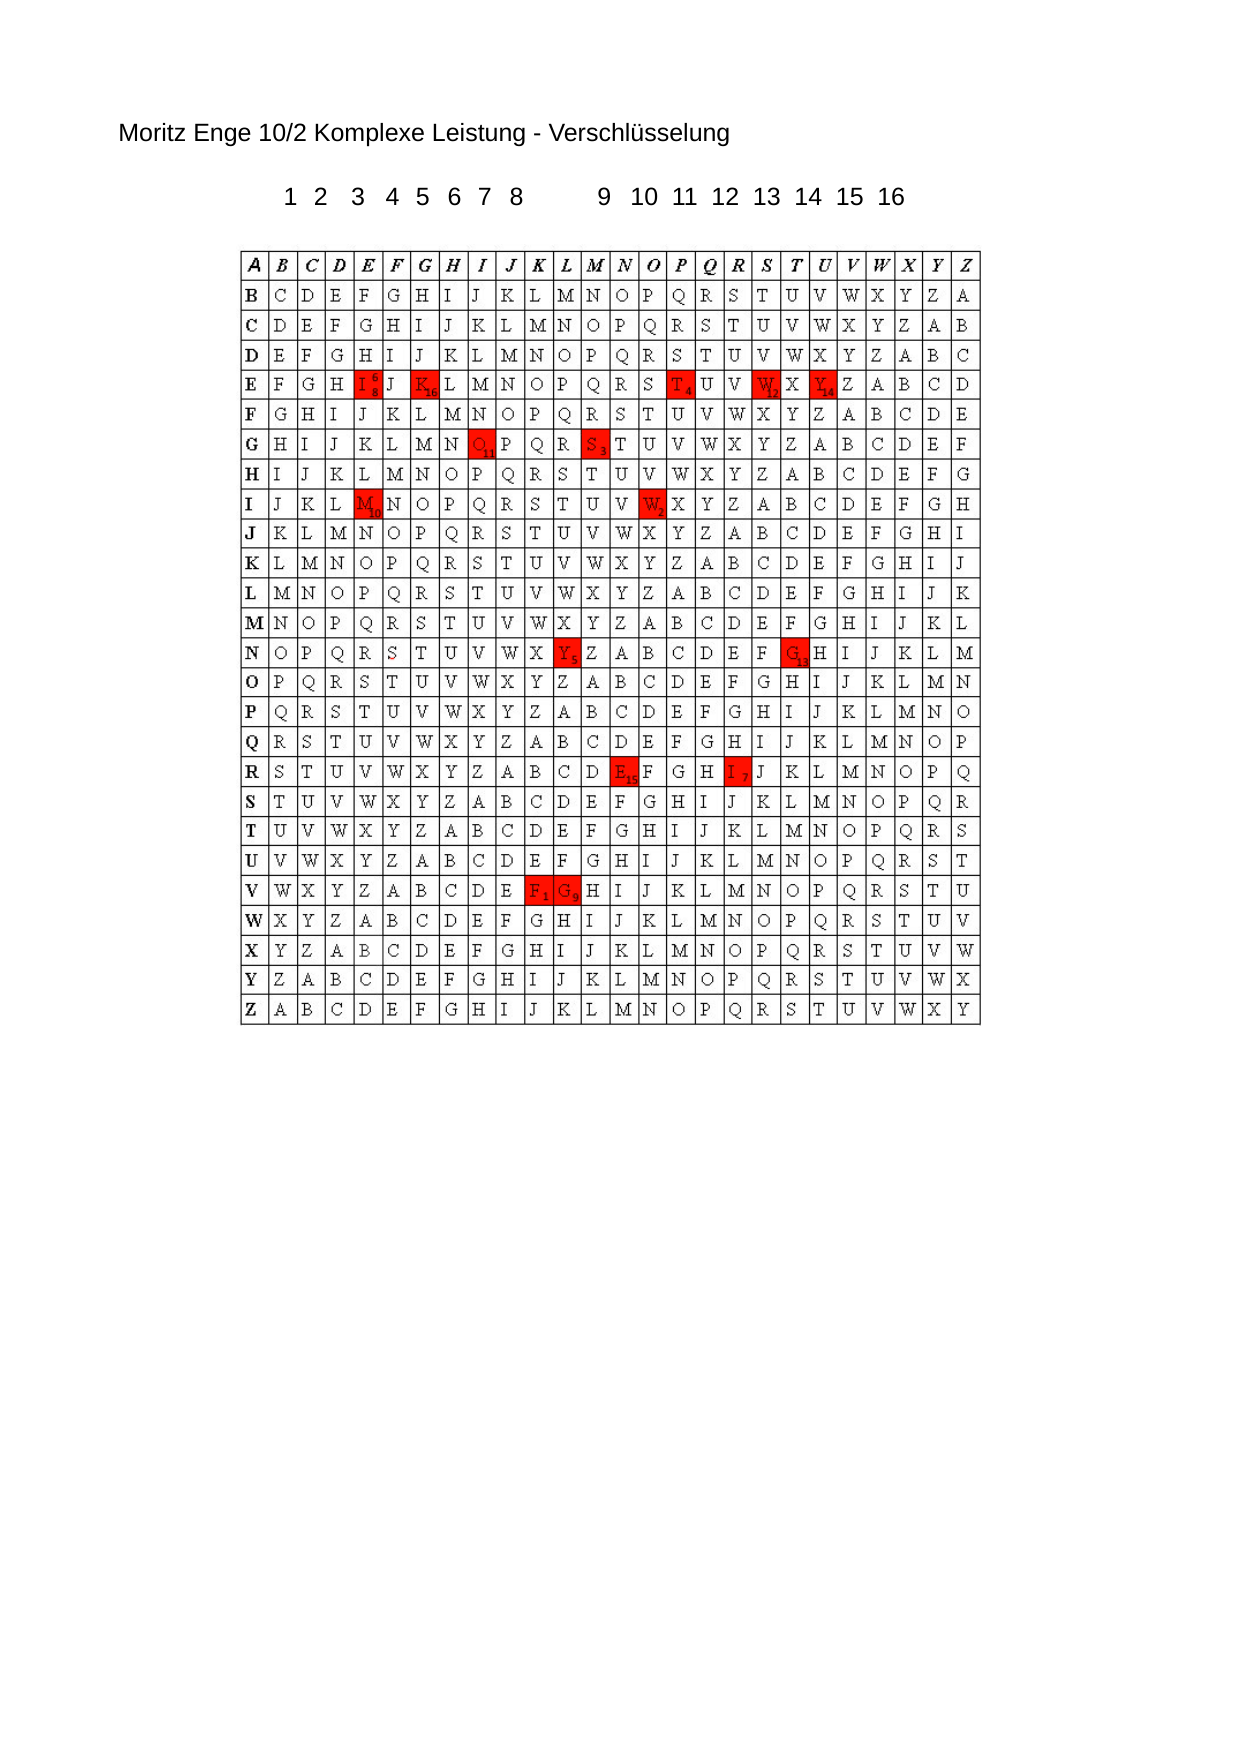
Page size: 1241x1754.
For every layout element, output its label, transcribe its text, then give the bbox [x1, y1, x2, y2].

table_cell 6 [442, 176, 472, 217]
table_cell 8 [504, 176, 534, 217]
table_cell 16 [871, 176, 913, 217]
table_cell 15 [830, 176, 871, 217]
table_cell 12 [705, 176, 747, 217]
table_cell 1 [278, 176, 308, 217]
table_cell 14 [788, 176, 830, 217]
table_cell 10 [624, 176, 666, 217]
table_cell 5 [410, 176, 442, 217]
table_cell 9 [591, 176, 624, 217]
table_cell 4 [380, 176, 410, 217]
picture [236, 244, 982, 1026]
table_cell [120, 176, 262, 217]
table_cell 3 [345, 176, 379, 217]
table_cell [575, 176, 591, 217]
table_cell 11 [666, 176, 705, 217]
table_cell 7 [472, 176, 503, 217]
table_cell [534, 176, 575, 217]
table_cell 2 [308, 176, 345, 217]
table_cell [262, 176, 277, 217]
table_cell 13 [747, 176, 788, 217]
